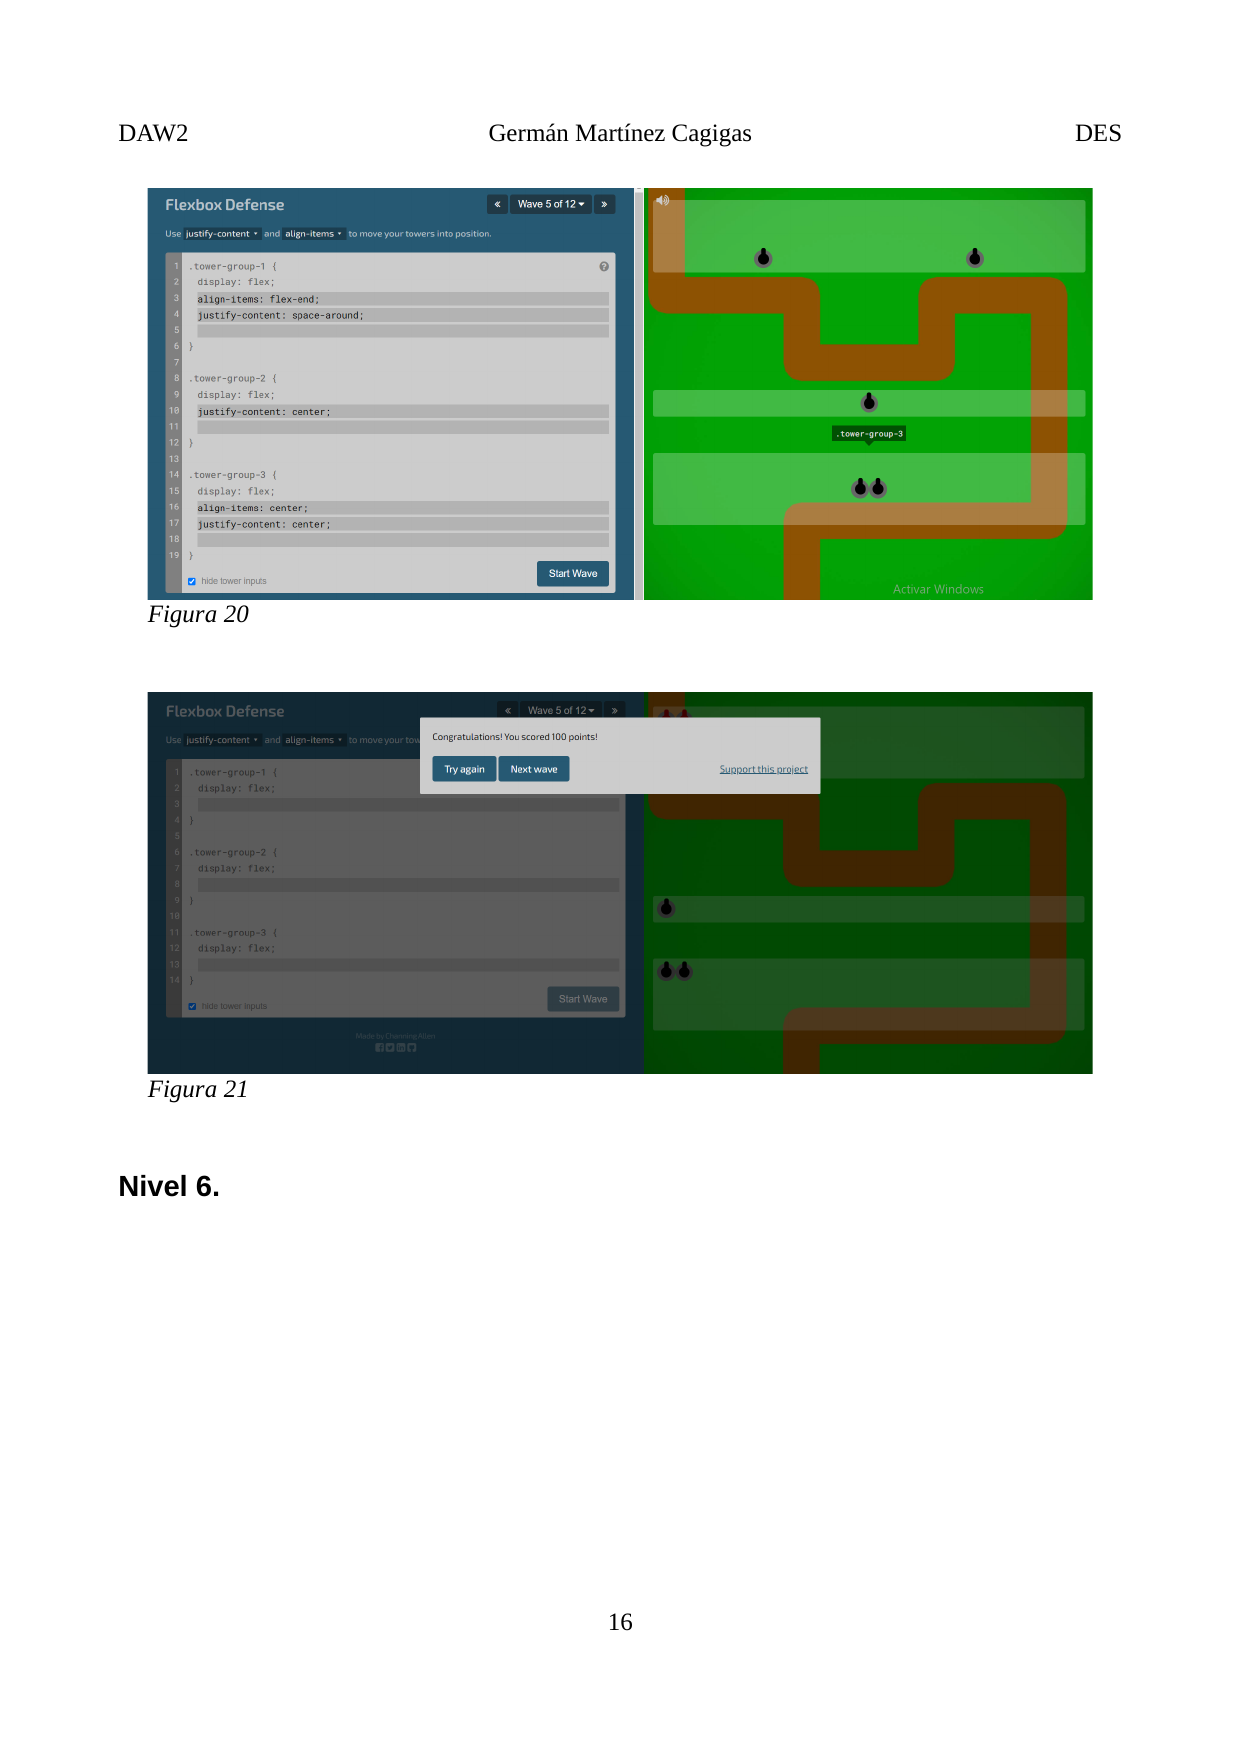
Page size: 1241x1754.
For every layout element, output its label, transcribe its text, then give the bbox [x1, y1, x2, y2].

text Figura 20 [148, 600, 1093, 628]
picture [147, 692, 1093, 1074]
picture [147, 188, 1093, 600]
subtitle Nivel 6. [118, 1169, 1122, 1203]
text Figura 21 [148, 1074, 1093, 1103]
